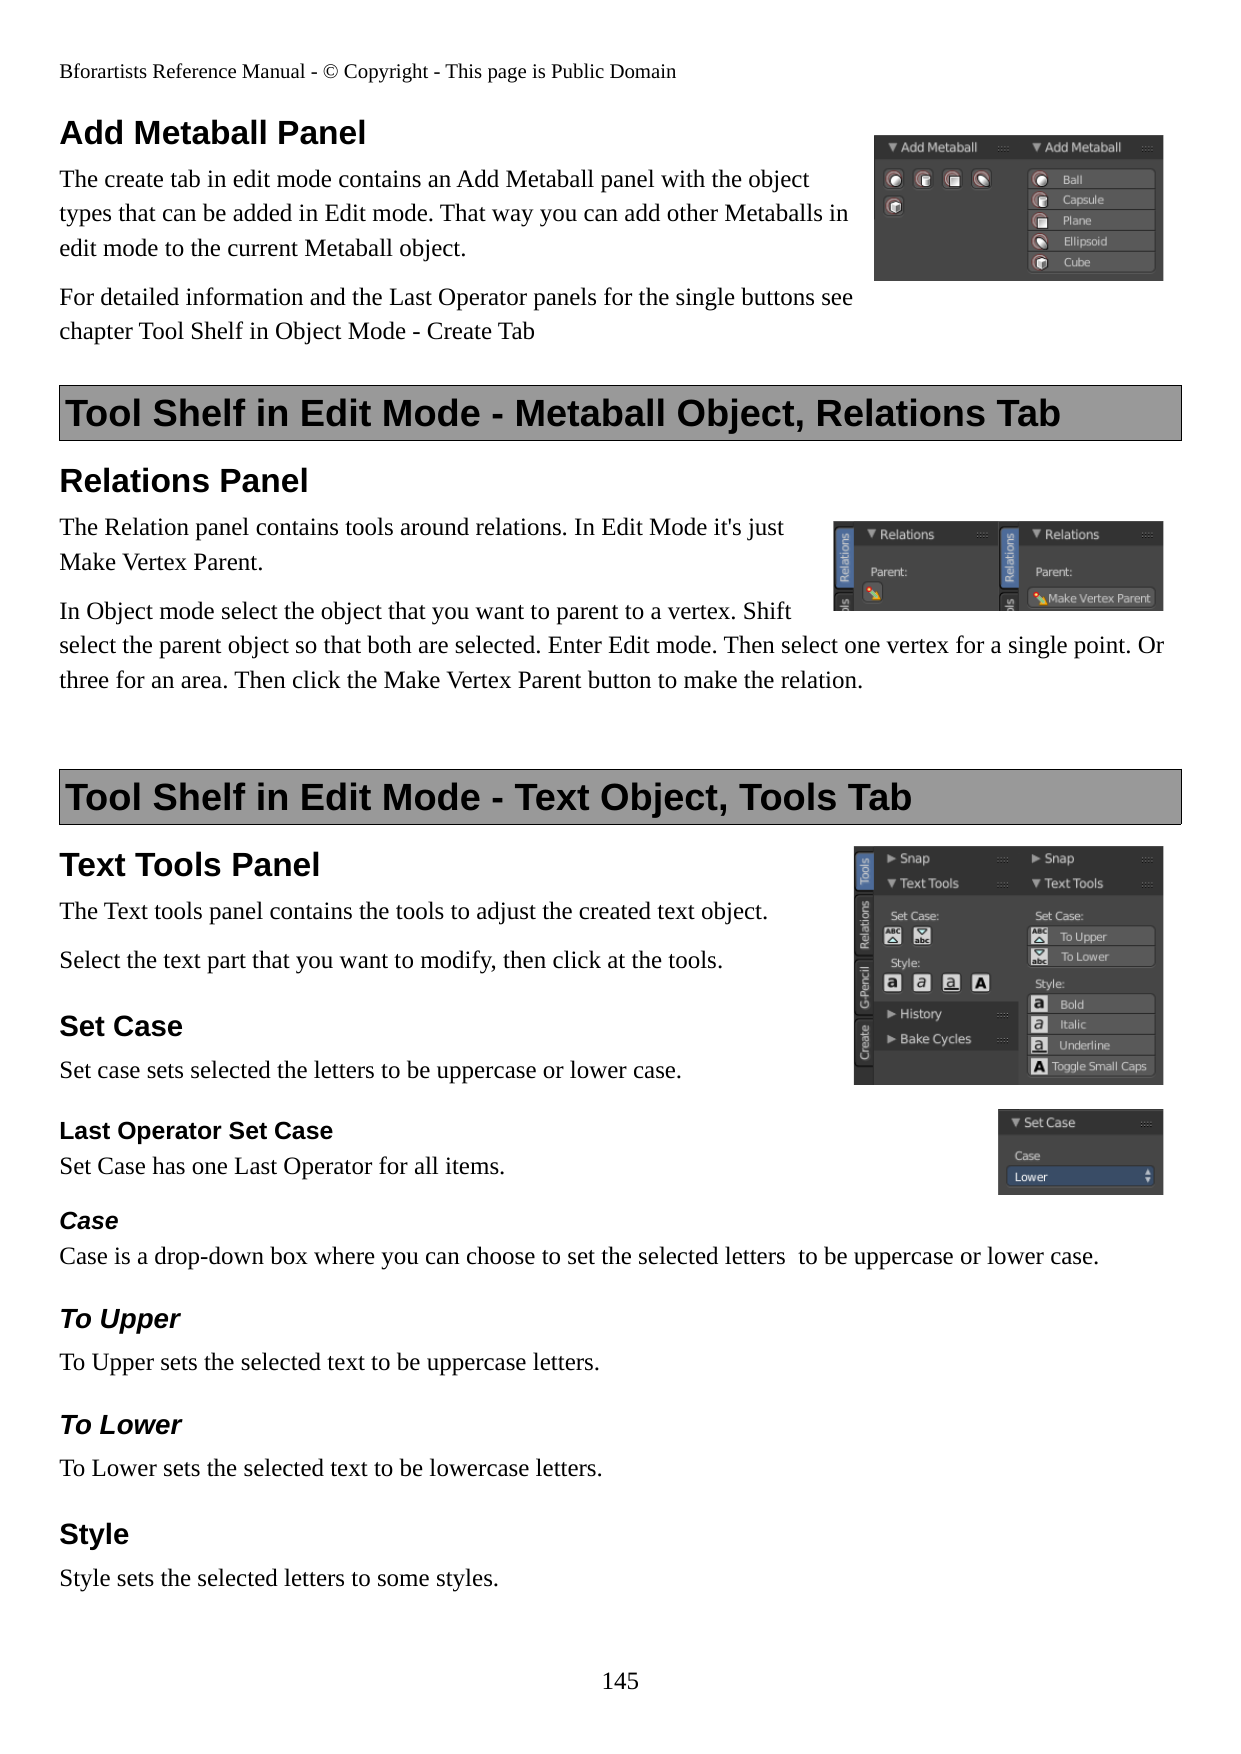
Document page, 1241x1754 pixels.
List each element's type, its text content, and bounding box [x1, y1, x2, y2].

table_header Tool Shelf in Edit Mode - Metaball Object, Relations Tab [60, 386, 1181, 440]
subtitle Case [59, 1206, 1181, 1235]
text The Relation panel contains tools around relations. In Edit Mode it's just Make Vertex Parent. [59, 512, 1181, 576]
subtitle Set Case [59, 1008, 853, 1042]
text The create tab in edit mode contains an Add Metaball panel with the object types that can be added in Edit mode. That way you can add other Metaballs in edit mode to the current Metaball object. [59, 164, 874, 261]
subtitle Add Metaball Panel [59, 113, 1181, 151]
subtitle Last Operator Set Case [59, 1116, 998, 1145]
subtitle Style [59, 1517, 1181, 1550]
subtitle To Lower [59, 1409, 1181, 1441]
text Case is a drop-down box where you can choose to set the selected letters to be uppercase or lower case. [59, 1241, 1181, 1270]
picture [833, 521, 1164, 611]
picture [853, 846, 1164, 1085]
subtitle [1164, 1116, 1181, 1145]
text Select the text part that you want to modify, then click at the tools. [59, 945, 853, 973]
text Set case sets selected the letters to be uppercase or lower case. [59, 1055, 853, 1083]
subtitle Relations Panel [59, 461, 1181, 500]
text Set Case has one Last Operator for all items. [59, 1151, 998, 1180]
text In Object mode select the object that you want to parent to a vertex. Shift select the parent object so that both are selected. Enter Edit mode. Then select one vertex for a single point. Or three for an area. Then click the Make Vertex Parent button to make the relation. [59, 596, 1181, 694]
subtitle To Upper [59, 1303, 1181, 1334]
text For detailed information and the Last Operator panels for the single buttons see chapter Tool Shelf in Object Mode - Create Tab [59, 282, 1181, 345]
subtitle [1164, 1008, 1181, 1042]
text The Text tools panel contains the tools to adjust the created text object. [59, 896, 853, 924]
table_header Tool Shelf in Edit Mode - Text Object, Tools Tab [60, 770, 1181, 824]
picture [874, 135, 1164, 281]
subtitle Text Tools Panel [59, 844, 1181, 883]
text To Lower sets the selected text to be lowercase letters. [59, 1453, 1181, 1482]
text Style sets the selected letters to some styles. [59, 1563, 1181, 1592]
picture [998, 1109, 1164, 1195]
text To Upper sets the selected text to be uppercase letters. [59, 1347, 1181, 1376]
